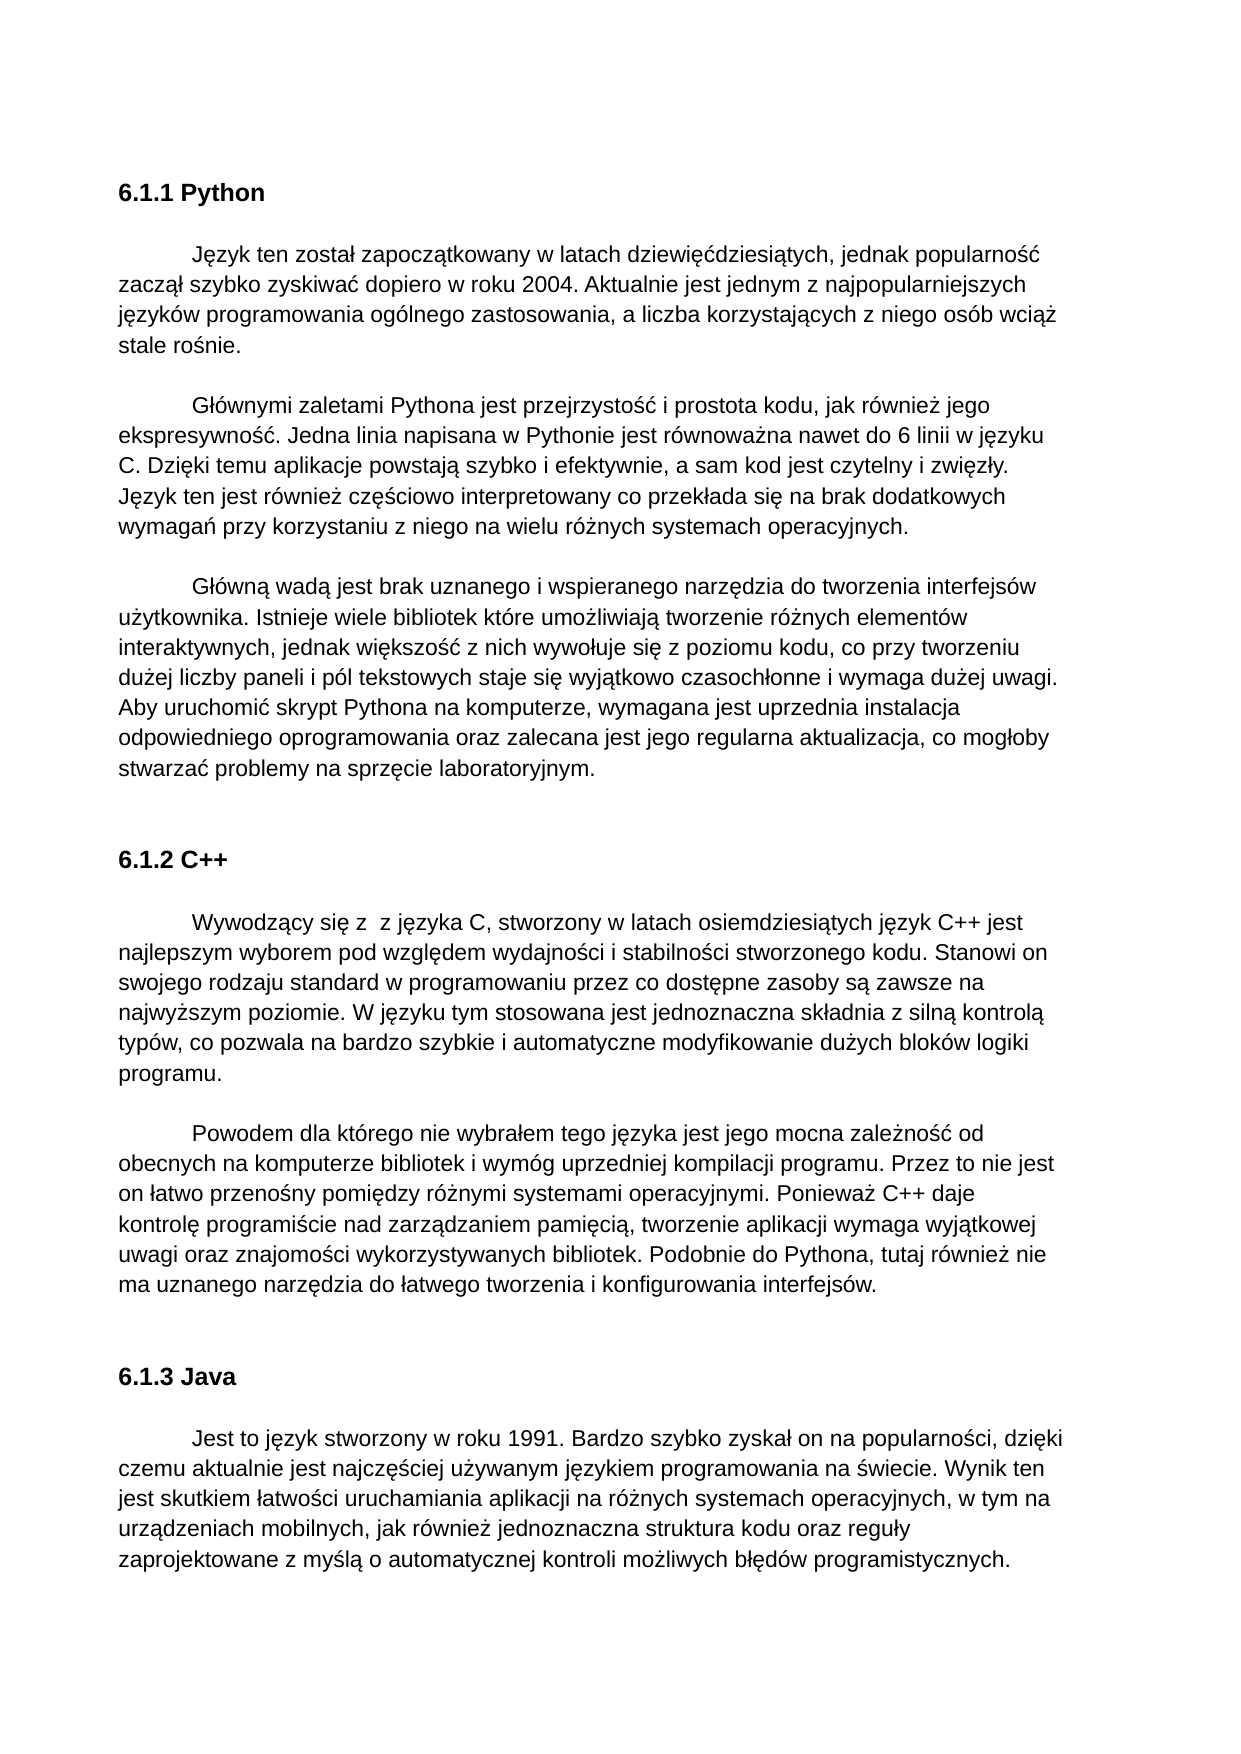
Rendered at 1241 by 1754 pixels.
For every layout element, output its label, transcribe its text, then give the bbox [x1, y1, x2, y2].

text Wywodzący się z z języka C, stworzony w latach osiemdziesiątych język C++ jest najlepszym wyborem pod względem wydajności i stabilności stworzonego kodu. Stanowi on swojego rodzaju standard w programowaniu przez co dostępne zasoby są zawsze na najwyższym poziomie. W języku tym stosowana jest jednoznaczna składnia z silną kontrolą typów, co pozwala na bardzo szybkie i automatyczne modyfikowanie dużych bloków logiki programu. [118, 908, 1063, 1086]
text 6.1.3 Java [118, 1362, 1063, 1390]
text Główną wadą jest brak uznanego i wspieranego narzędzia do tworzenia interfejsów użytkownika. Istnieje wiele bibliotek które umożliwiają tworzenie różnych elementów interaktywnych, jednak większość z nich wywołuje się z poziomu kodu, co przy tworzeniu dużej liczby paneli i pól tekstowych staje się wyjątkowo czasochłonne i wymaga dużej uwagi. Aby uruchomić skrypt Pythona na komputerze, wymagana jest uprzednia instalacja odpowiedniego oprogramowania oraz zalecana jest jego regularna aktualizacja, co mogłoby stwarzać problemy na sprzęcie laboratoryjnym. [118, 573, 1063, 781]
text Język ten został zapoczątkowany w latach dziewięćdziesiątych, jednak popularność zaczął szybko zyskiwać dopiero w roku 2004. Aktualnie jest jednym z najpopularniejszych języków programowania ogólnego zastosowania, a liczba korzystających z niego osób wciąż stale rośnie. [118, 241, 1063, 358]
text Powodem dla którego nie wybrałem tego języka jest jego mocna zależność od obecnych na komputerze bibliotek i wymóg uprzedniej kompilacji programu. Przez to nie jest on łatwo przenośny pomiędzy różnymi systemami operacyjnymi. Ponieważ C++ daje kontrolę programiście nad zarządzaniem pamięcią, tworzenie aplikacji wymaga wyjątkowej uwagi oraz znajomości wykorzystywanych bibliotek. Podobnie do Pythona, tutaj również nie ma uznanego narzędzia do łatwego tworzenia i konfigurowania interfejsów. [118, 1120, 1063, 1297]
text Głównymi zaletami Pythona jest przejrzystość i prostota kodu, jak również jego ekspresywność. Jedna linia napisana w Pythonie jest równoważna nawet do 6 linii w języku C. Dzięki temu aplikacje powstają szybko i efektywnie, a sam kod jest czytelny i zwięzły. Język ten jest również częściowo interpretowany co przekłada się na brak dodatkowych wymagań przy korzystaniu z niego na wielu różnych systemach operacyjnych. [118, 392, 1063, 539]
text 6.1.2 C++ [118, 845, 1063, 874]
text 6.1.1 Python [118, 178, 1063, 207]
text Jest to język stworzony w roku 1991. Bardzo szybko zyskał on na popularności, dzięki czemu aktualnie jest najczęściej używanym językiem programowania na świecie. Wynik ten jest skutkiem łatwości uruchamiania aplikacji na różnych systemach operacyjnych, w tym na urządzeniach mobilnych, jak również jednoznaczna struktura kodu oraz reguły zaprojektowane z myślą o automatycznej kontroli możliwych błędów programistycznych. [118, 1425, 1063, 1572]
